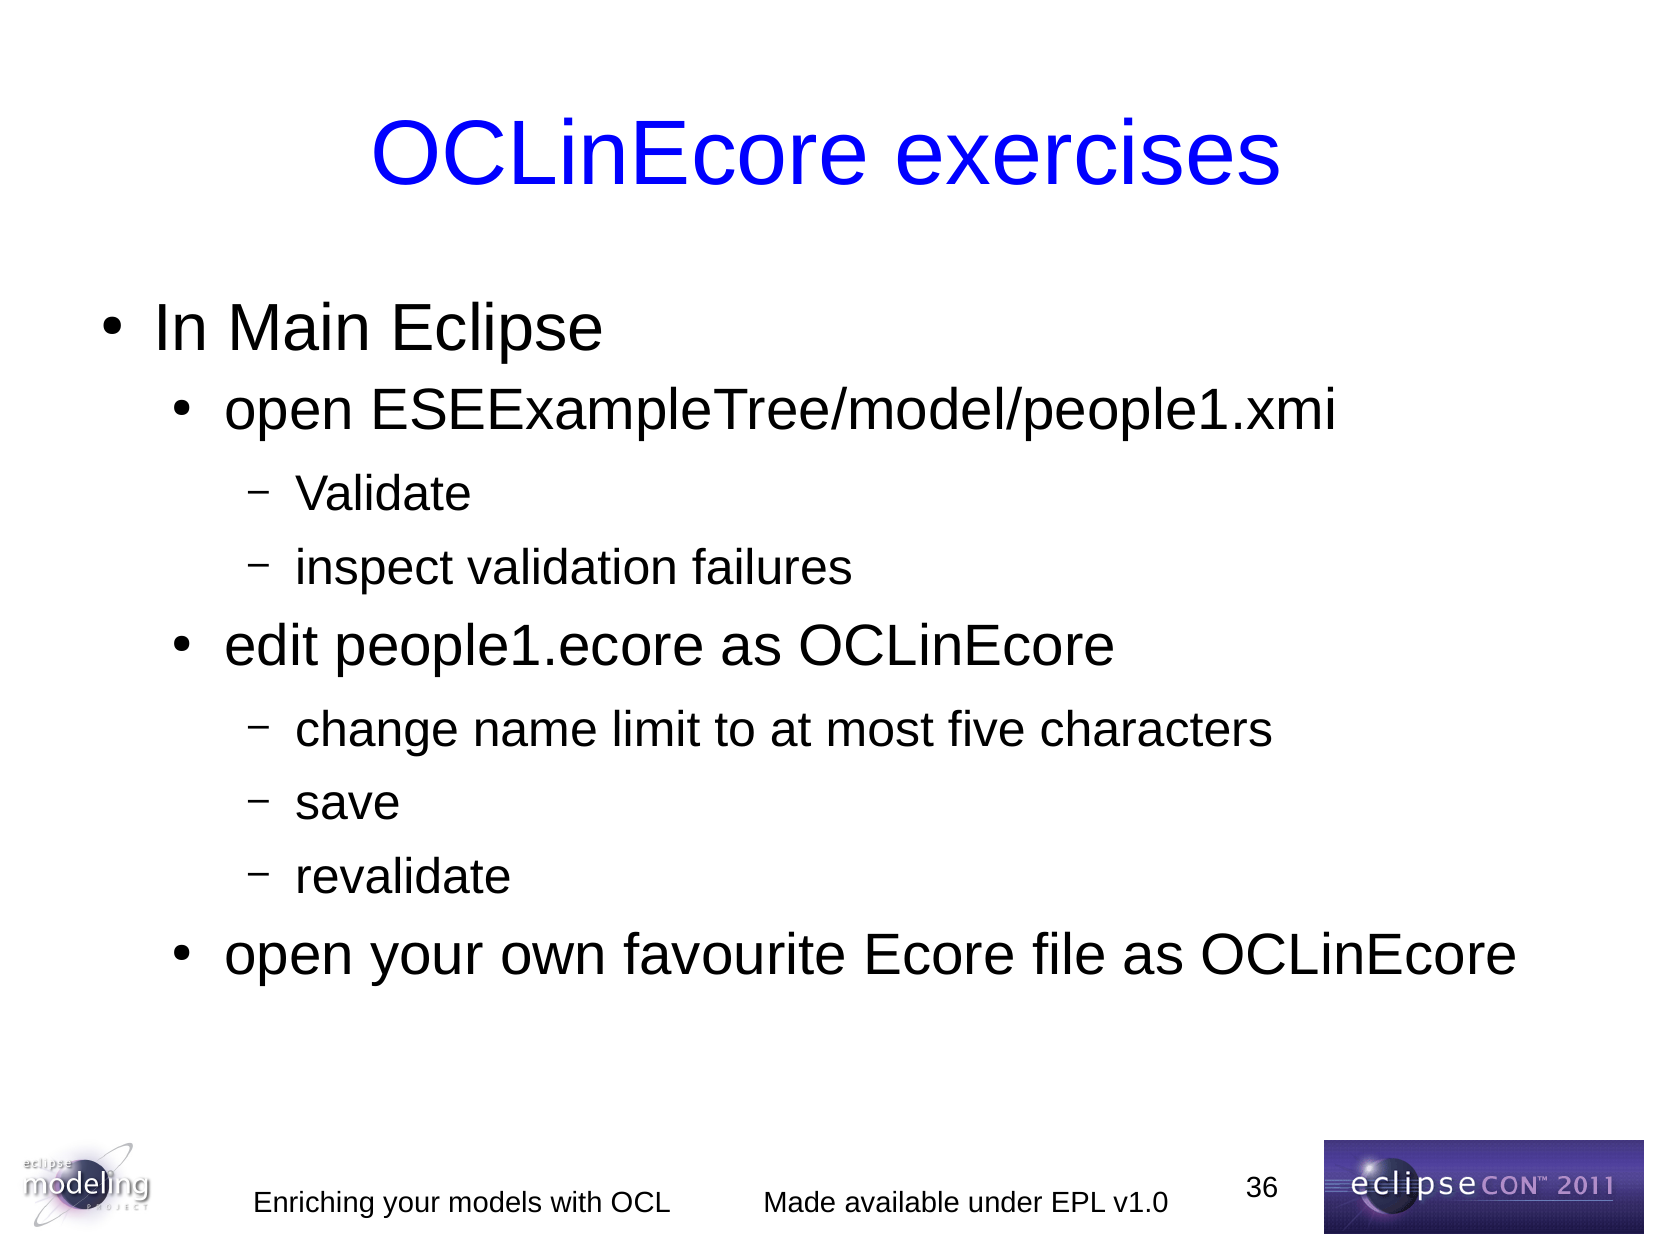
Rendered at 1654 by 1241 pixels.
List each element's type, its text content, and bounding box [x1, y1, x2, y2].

title OCLinEcore exercises [82, 56, 1571, 250]
picture [9, 1136, 156, 1235]
list In Main Eclipse open ESEExampleTree/model/people1.xmi Validate inspect validation failures edit people1.ecore as OCLinEcore change name limit to at most five characters save revalidate open your own favourite Ecore file as OCLinEcore [82, 290, 1571, 1094]
picture [1324, 1140, 1644, 1234]
